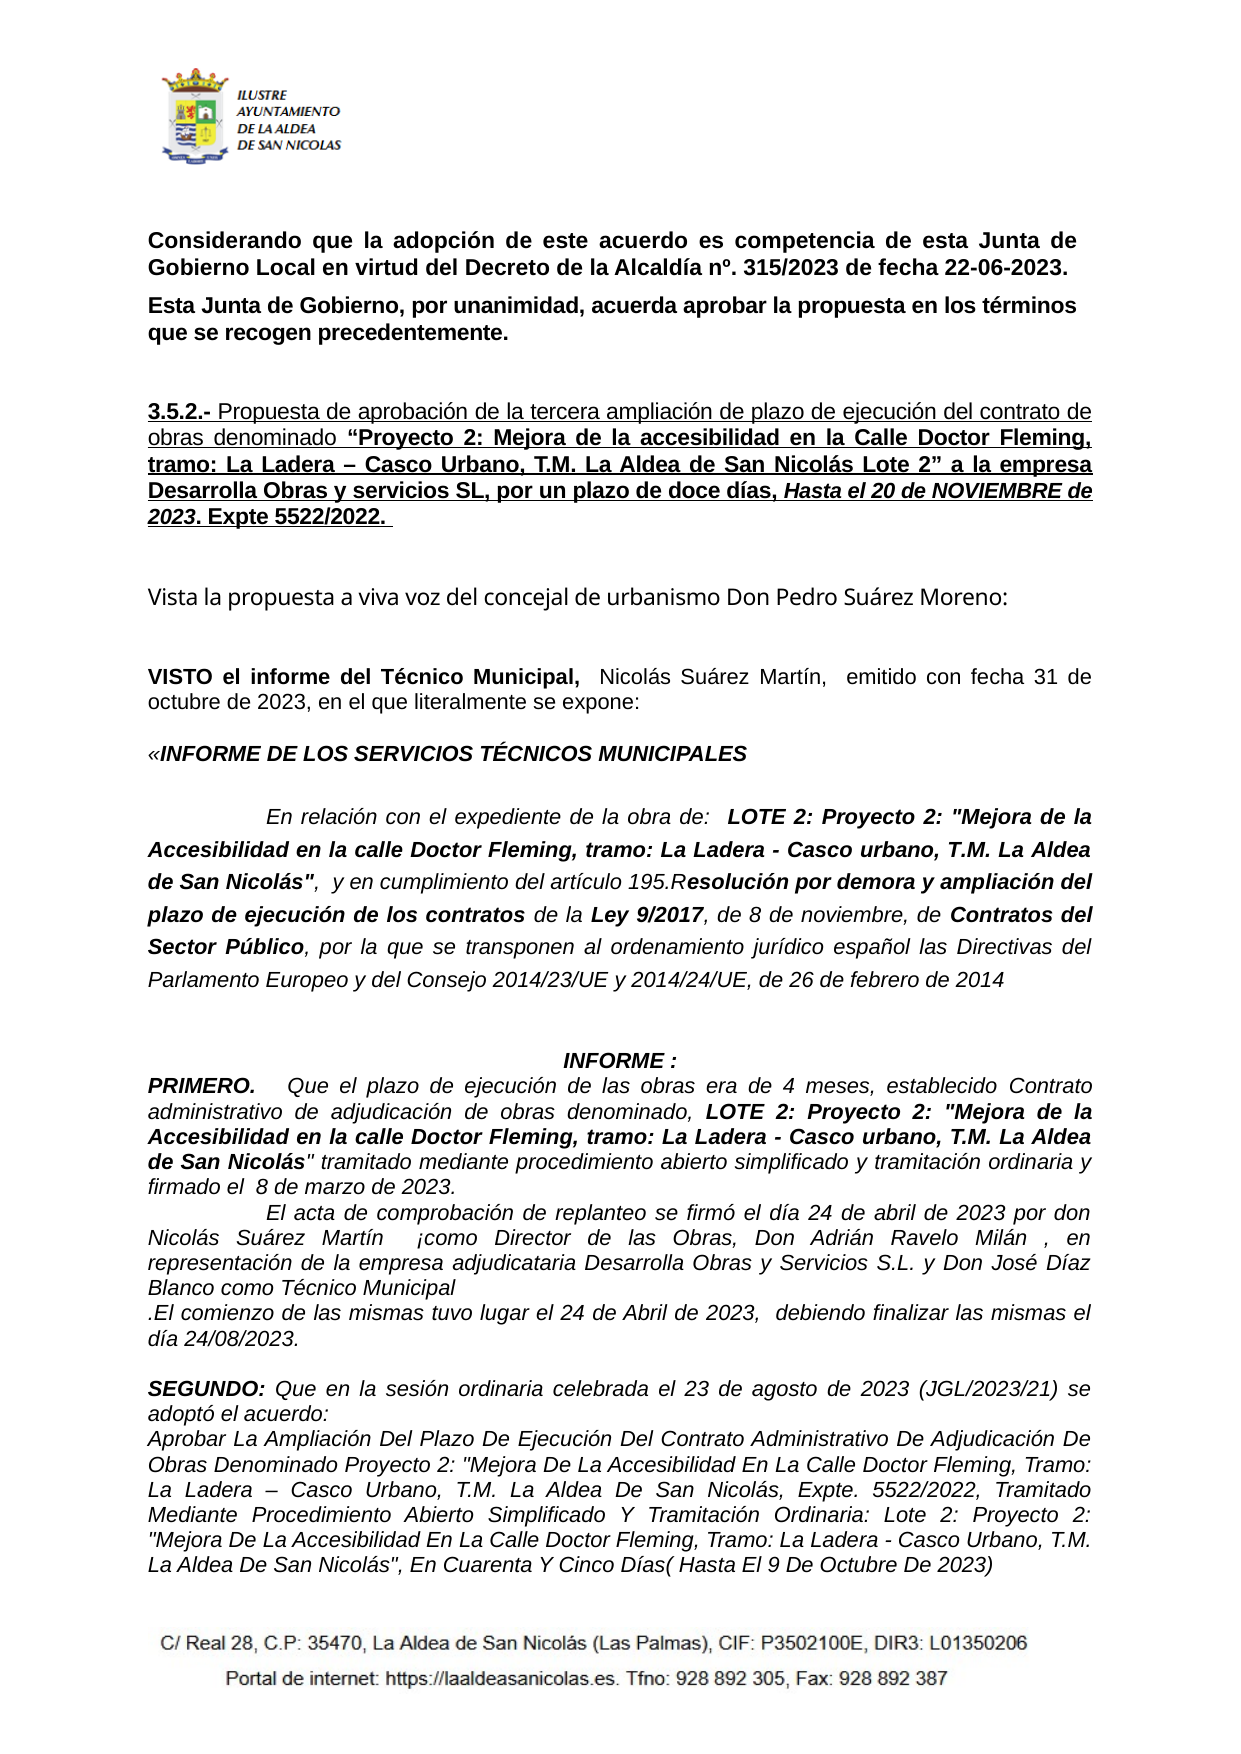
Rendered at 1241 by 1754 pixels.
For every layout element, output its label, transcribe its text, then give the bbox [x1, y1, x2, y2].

text Desarrolla Obras y servicios SL, por un plazo de doce días, Hasta el 20 de NOVIEMBRE de [148, 475, 1093, 500]
text El acta de comprobación de replanteo se firmó el día 24 de abril de 2023 por don Nicolás Suárez Martín ¡como Director de las Obras, Don Adrián Ravelo Milán , en representación de la empresa adjudicataria Desarrolla Obras y Servicios S.L. y Don José Díaz Blanco como Técnico Municipal [148, 1199, 1093, 1300]
text Esta Junta de Gobierno, por unanimidad, acuerda aprobar la propuesta en los términos que se recogen precedentemente. [148, 292, 1078, 345]
text SEGUNDO: Que en la sesión ordinaria celebrada el 23 de agosto de 2023 (JGL/2023/21) se adoptó el acuerdo: [148, 1376, 1093, 1426]
text Vista la propuesta a viva voz del concejal de urbanismo Don Pedro Suárez Moreno: [148, 581, 1093, 612]
subtitle En relación con el expediente de la obra de: LOTE 2: Proyecto 2: "Mejora de la Accesibilidad en la calle Doctor Fleming, tramo: La Ladera - Casco urbano, T.M. La Aldea de San Nicolás", y en cumplimiento del artículo 195.Resolución por demora y ampliación del plazo de ejecución de los contratos de la Ley 9/2017, de 8 de noviembre, de Contratos del Sector Público, por la que se transponen al ordenamiento jurídico español las Directivas del Parlamento Europeo y del Consejo 2014/23/UE y 2014/24/UE, de 26 de febrero de 2014 [148, 797, 1093, 992]
text Considerando que la adopción de este acuerdo es competencia de esta Junta de Gobierno Local en virtud del Decreto de la Alcaldía nº. 315/2023 de fecha 22-06-2023. [148, 227, 1078, 280]
text «INFORME DE LOS SERVICIOS TÉCNICOS MUNICIPALES [148, 740, 1093, 766]
text INFORME : [148, 1048, 1093, 1073]
text 3.5.2.- Propuesta de aprobación de la tercera ampliación de plazo de ejecución del contrato de obras denominado “Proyecto 2: Mejora de la accesibilidad en la Calle Doctor Fleming, tramo: La Ladera – Casco Urbano, T.M. La Aldea de San Nicolás Lote 2” a la empresa [148, 398, 1093, 473]
text 2023. Expte 5522/2022. [148, 501, 1093, 530]
text Aprobar La Ampliación Del Plazo De Ejecución Del Contrato Administrativo De Adjudicación De Obras Denominado Proyecto 2: "Mejora De La Accesibilidad En La Calle Doctor Fleming, Tramo: La Ladera – Casco Urbano, T.M. La Aldea De San Nicolás, Expte. 5522/2022, Tramitado Mediante Procedimiento Abierto Simplificado Y Tramitación Ordinaria: Lote 2: Proyecto 2: "Mejora De La Accesibilidad En La Calle Doctor Fleming, Tramo: La Ladera - Casco Urbano, T.M. La Aldea De San Nicolás", En Cuarenta Y Cinco Días( Hasta El 9 De Octubre De 2023) [148, 1426, 1093, 1577]
text VISTO el informe del Técnico Municipal, Nicolás Suárez Martín, emitido con fecha 31 de octubre de 2023, en el que literalmente se expone: [148, 664, 1093, 714]
text .El comienzo de las mismas tuvo lugar el 24 de Abril de 2023, debiendo finalizar las mismas el día 24/08/2023. [148, 1300, 1093, 1351]
picture [149, 1627, 1034, 1694]
text PRIMERO. Que el plazo de ejecución de las obras era de 4 meses, establecido Contrato administrativo de adjudicación de obras denominado, LOTE 2: Proyecto 2: "Mejora de la Accesibilidad en la calle Doctor Fleming, tramo: La Ladera - Casco urbano, T.M. La Aldea de San Nicolás" tramitado mediante procedimiento abierto simplificado y tramitación ordinaria y firmado el 8 de marzo de 2023. [148, 1073, 1093, 1199]
picture [148, 60, 357, 172]
